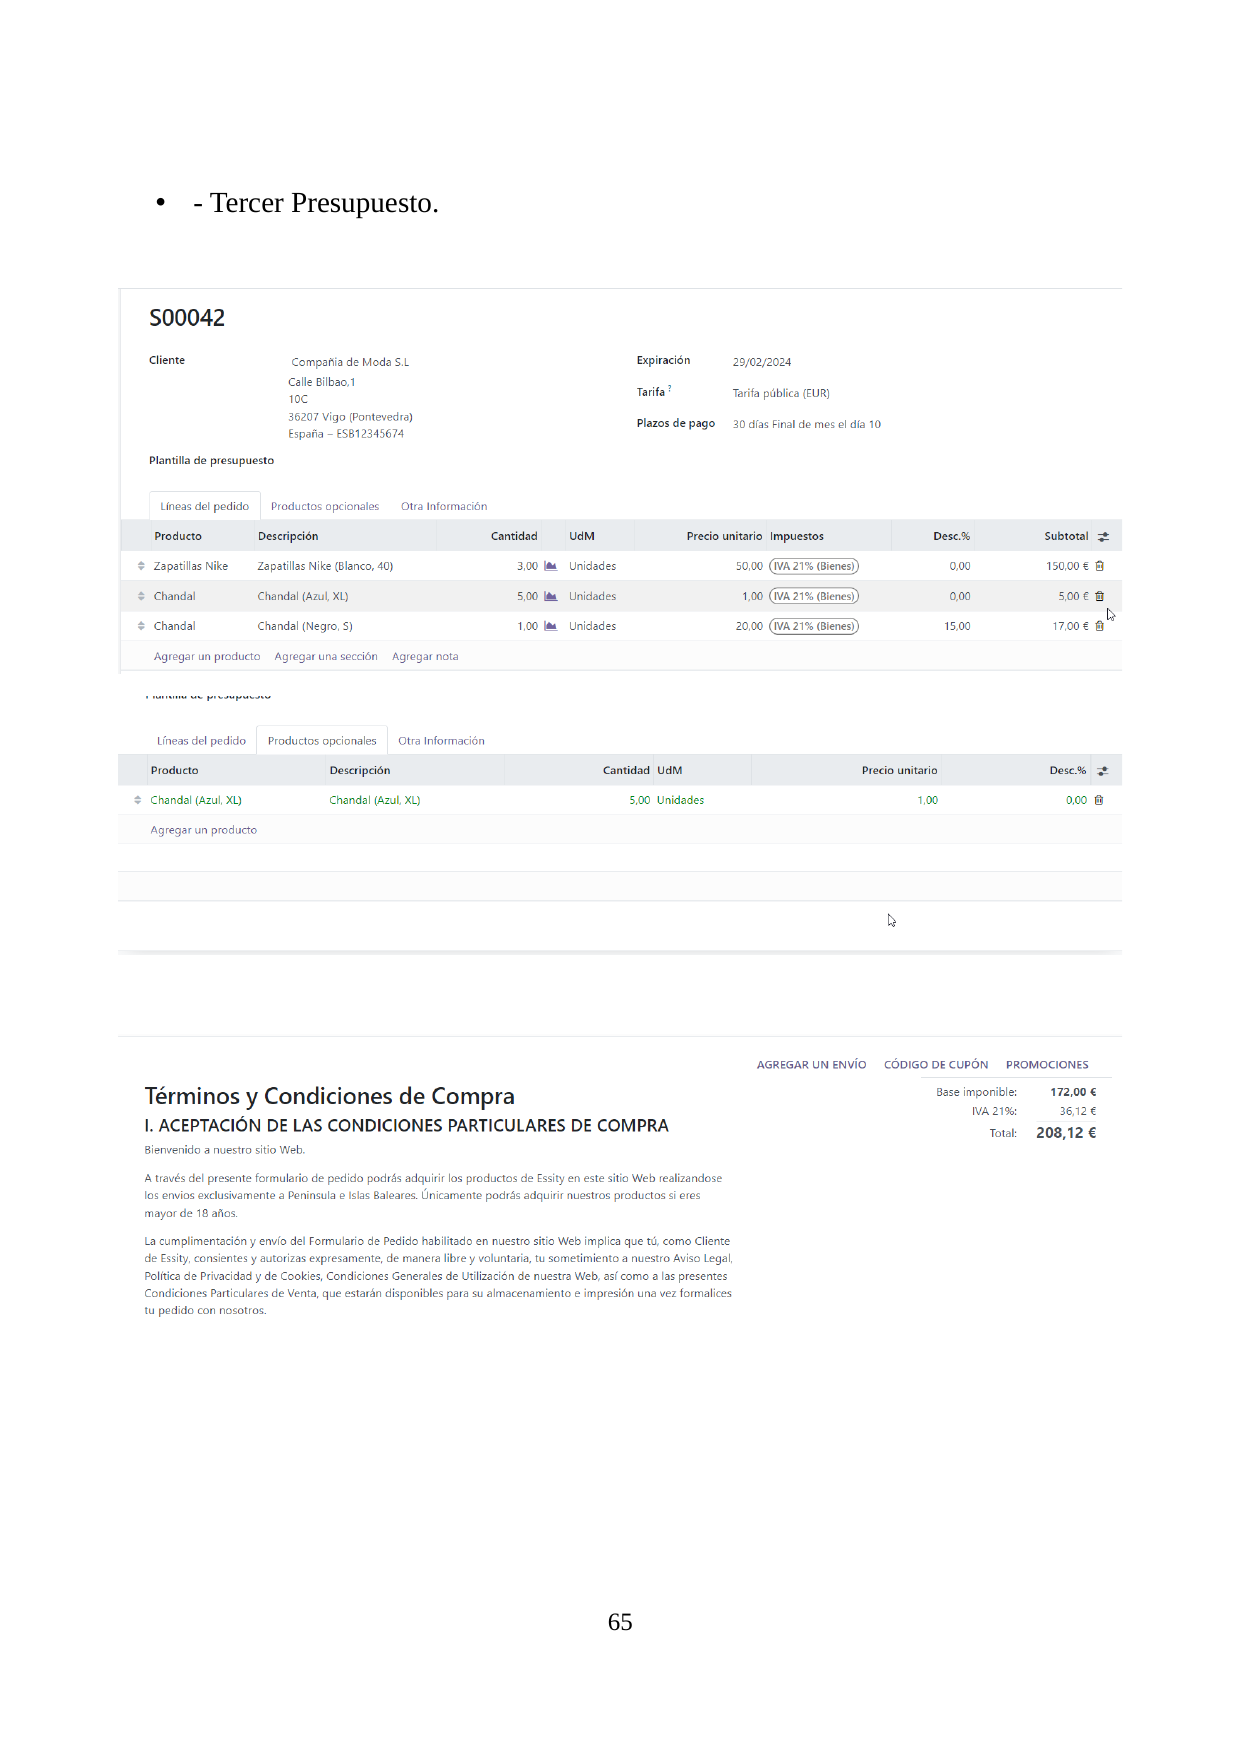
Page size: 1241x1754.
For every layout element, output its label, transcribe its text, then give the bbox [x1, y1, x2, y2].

list - Tercer Presupuesto. [156, 185, 1122, 219]
picture [118, 286, 1123, 674]
picture [118, 696, 1123, 955]
picture [118, 1034, 1123, 1321]
